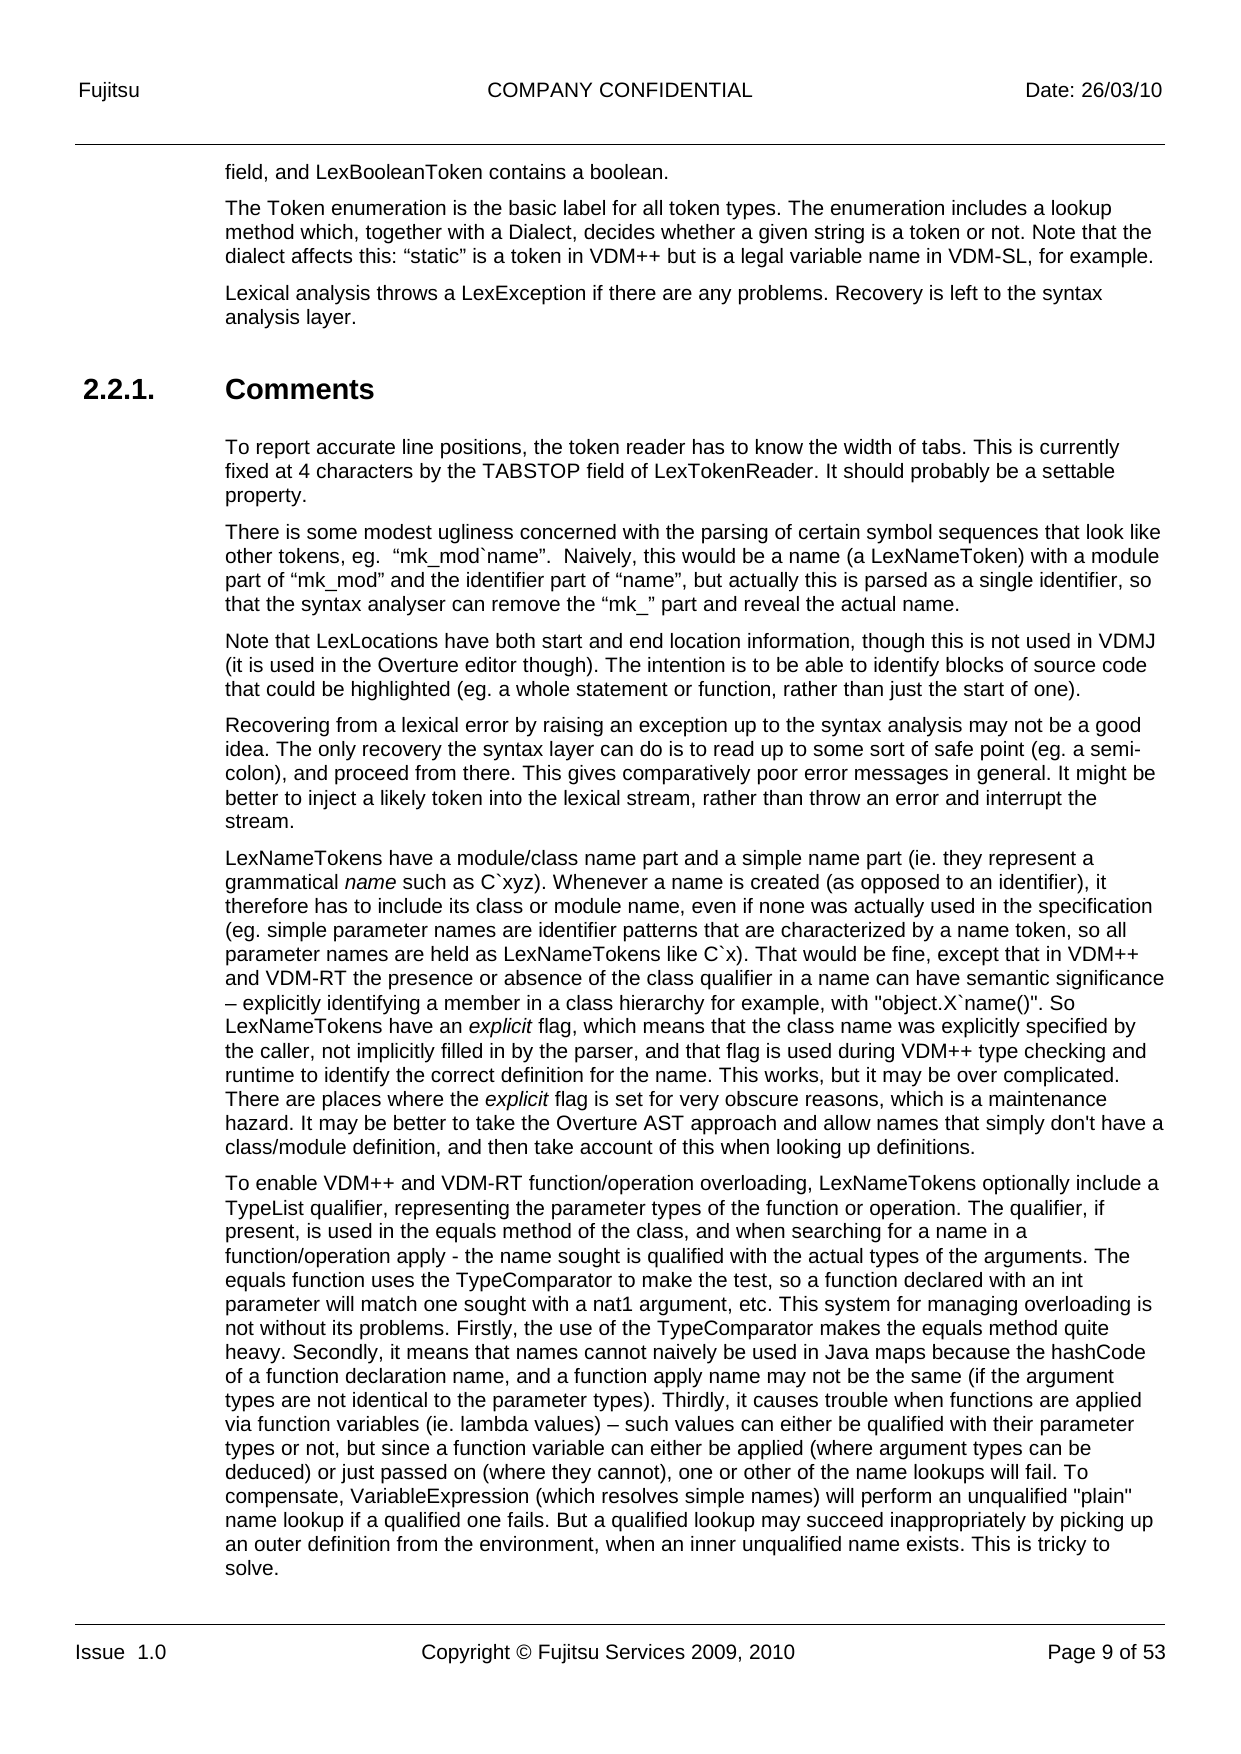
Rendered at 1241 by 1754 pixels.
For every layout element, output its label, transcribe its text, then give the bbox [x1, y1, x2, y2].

text LexNameTokens have a module/class name part and a simple name part (ie. they represent a grammatical name such as C`xyz). Whenever a name is created (as opposed to an identifier), it therefore has to include its class or module name, even if none was actually used in the specification (eg. simple parameter names are identifier patterns that are characterized by a name token, so all parameter names are held as LexNameTokens like C`x). That would be fine, except that in VDM++ and VDM-RT the presence or absence of the class qualifier in a name can have semantic significance – explicitly identifying a member in a class hierarchy for example, with "object.X`name()". So LexNameTokens have an explicit flag, which means that the class name was explicitly specified by the caller, not implicitly filled in by the parser, and that flag is used during VDM++ type checking and runtime to identify the correct definition for the name. This works, but it may be over complicated. There are places where the explicit flag is set for very obscure reasons, which is a maintenance hazard. It may be better to take the Overture AST approach and allow names that simply don't have a class/module definition, and then take account of this when looking up definitions. [225, 846, 1165, 1159]
subtitle Comments [75, 372, 1165, 405]
text The Token enumeration is the basic label for all token types. The enumeration includes a lookup method which, together with a Dialect, decides whether a given string is a token or not. Note that the dialect affects this: “static” is a token in VDM++ but is a legal variable name in VDM-SL, for example. [225, 196, 1165, 268]
text field, and LexBooleanToken contains a boolean. [225, 160, 1165, 184]
text There is some modest ugliness concerned with the parsing of certain symbol sequences that look like other tokens, eg. “mk_mod`name”. Naively, this would be a name (a LexNameToken) with a module part of “mk_mod” and the identifier part of “name”, but actually this is parsed as a single identifier, so that the syntax analyser can remove the “mk_” part and reveal the actual name. [225, 520, 1165, 616]
text Note that LexLocations have both start and end location information, though this is not used in VDMJ (it is used in the Overture editor though). The intention is to be able to identify blocks of source code that could be highlighted (eg. a whole statement or function, rather than just the start of one). [225, 628, 1165, 701]
text Recovering from a lexical error by raising an exception up to the syntax analysis may not be a good idea. The only recovery the syntax layer can do is to read up to some sort of safe point (eg. a semi-colon), and proceed from there. This gives comparatively poor error messages in general. It might be better to inject a likely token into the lexical stream, rather than throw an error and interrupt the stream. [225, 713, 1165, 833]
text Lexical analysis throws a LexException if there are any problems. Recovery is left to the syntax analysis layer. [225, 281, 1165, 329]
text To enable VDM++ and VDM-RT function/operation overloading, LexNameTokens optionally include a TypeList qualifier, representing the parameter types of the function or operation. The qualifier, if present, is used in the equals method of the class, and when searching for a name in a function/operation apply - the name sought is qualified with the actual types of the arguments. The equals function uses the TypeComparator to make the test, so a function declared with an int parameter will match one sought with a nat1 argument, etc. This system for managing overloading is not without its problems. Firstly, the use of the TypeComparator makes the equals method quite heavy. Secondly, it means that names cannot naively be used in Java maps because the hashCode of a function declaration name, and a function apply name may not be the same (if the argument types are not identical to the parameter types). Thirdly, it causes trouble when functions are applied via function variables (ie. lambda values) – such values can either be qualified with their parameter types or not, but since a function variable can either be applied (where argument types can be deduced) or just passed on (where they cannot), one or other of the name lookups will fail. To compensate, VariableExpression (which resolves simple names) will perform an unqualified "plain" name lookup if a qualified one fails. But a qualified lookup may succeed inappropriately by picking up an outer definition from the environment, when an inner unqualified name exists. This is tricky to solve. [225, 1171, 1165, 1580]
text To report accurate line positions, the token reader has to know the width of tabs. This is currently fixed at 4 characters by the TABSTOP field of LexTokenReader. It should probably be a settable property. [225, 435, 1165, 507]
